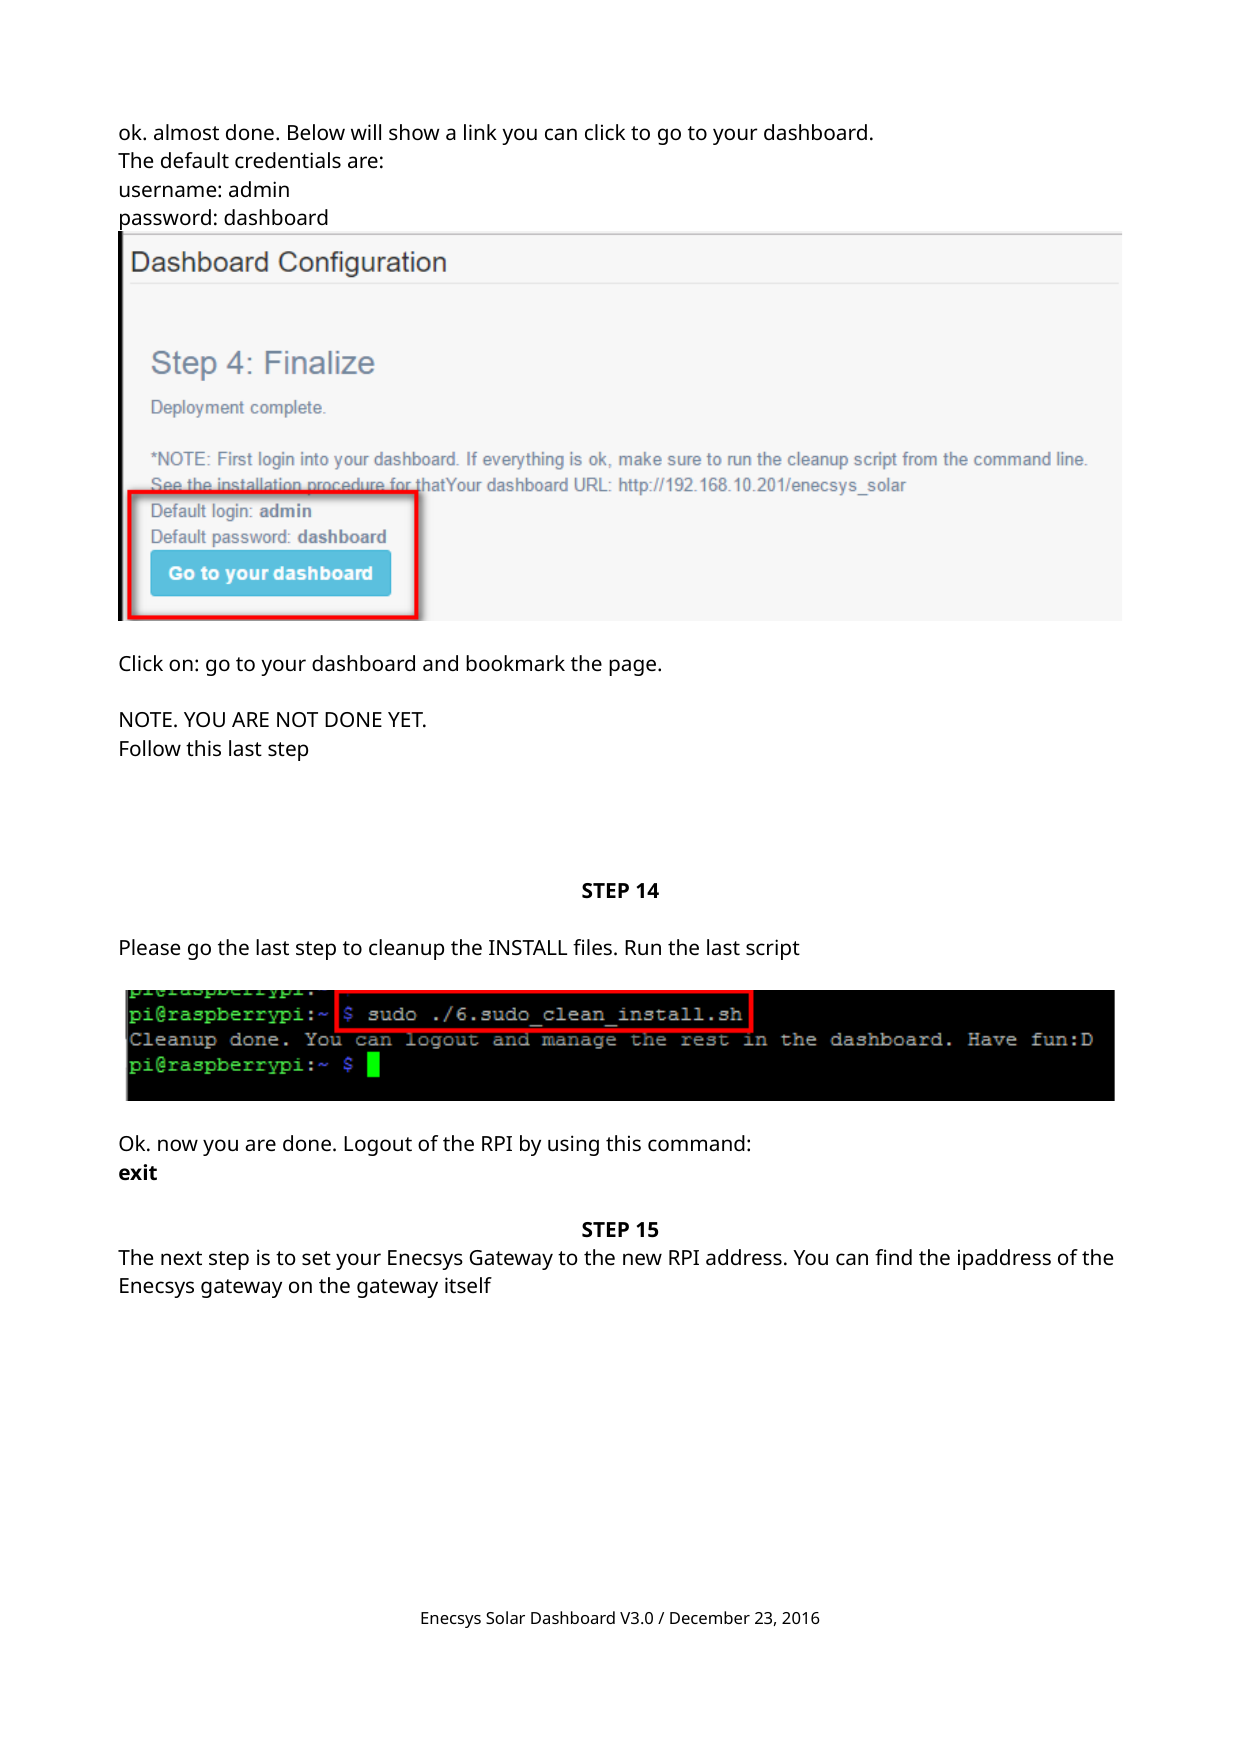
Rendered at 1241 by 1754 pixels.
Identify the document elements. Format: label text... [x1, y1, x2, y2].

text Follow this last step [118, 734, 1122, 762]
text The default credentials are: [118, 147, 1122, 175]
text password: dashboard [118, 203, 1122, 231]
text ok. almost done. Below will show a link you can click to go to your dashboard. [118, 118, 1122, 147]
text The next step is to set your Enecsys Gateway to the new RPI address. You can find the ipaddress of the Enecsys gateway on the gateway itself [118, 1243, 1122, 1300]
text exit [118, 1158, 1122, 1186]
picture [118, 231, 1123, 621]
text username: admin [118, 175, 1122, 203]
text Please go the last step to cleanup the INSTALL files. Run the last script [118, 933, 1122, 962]
text STEP 14 [118, 876, 1122, 905]
text Click on: go to your dashboard and bookmark the page. [118, 649, 1122, 677]
text STEP 15 [118, 1215, 1122, 1243]
text Ok. now you are done. Logout of the RPI by using this command: [118, 1129, 1122, 1158]
text NOTE. YOU ARE NOT DONE YET. [118, 706, 1122, 734]
picture [125, 990, 1115, 1101]
